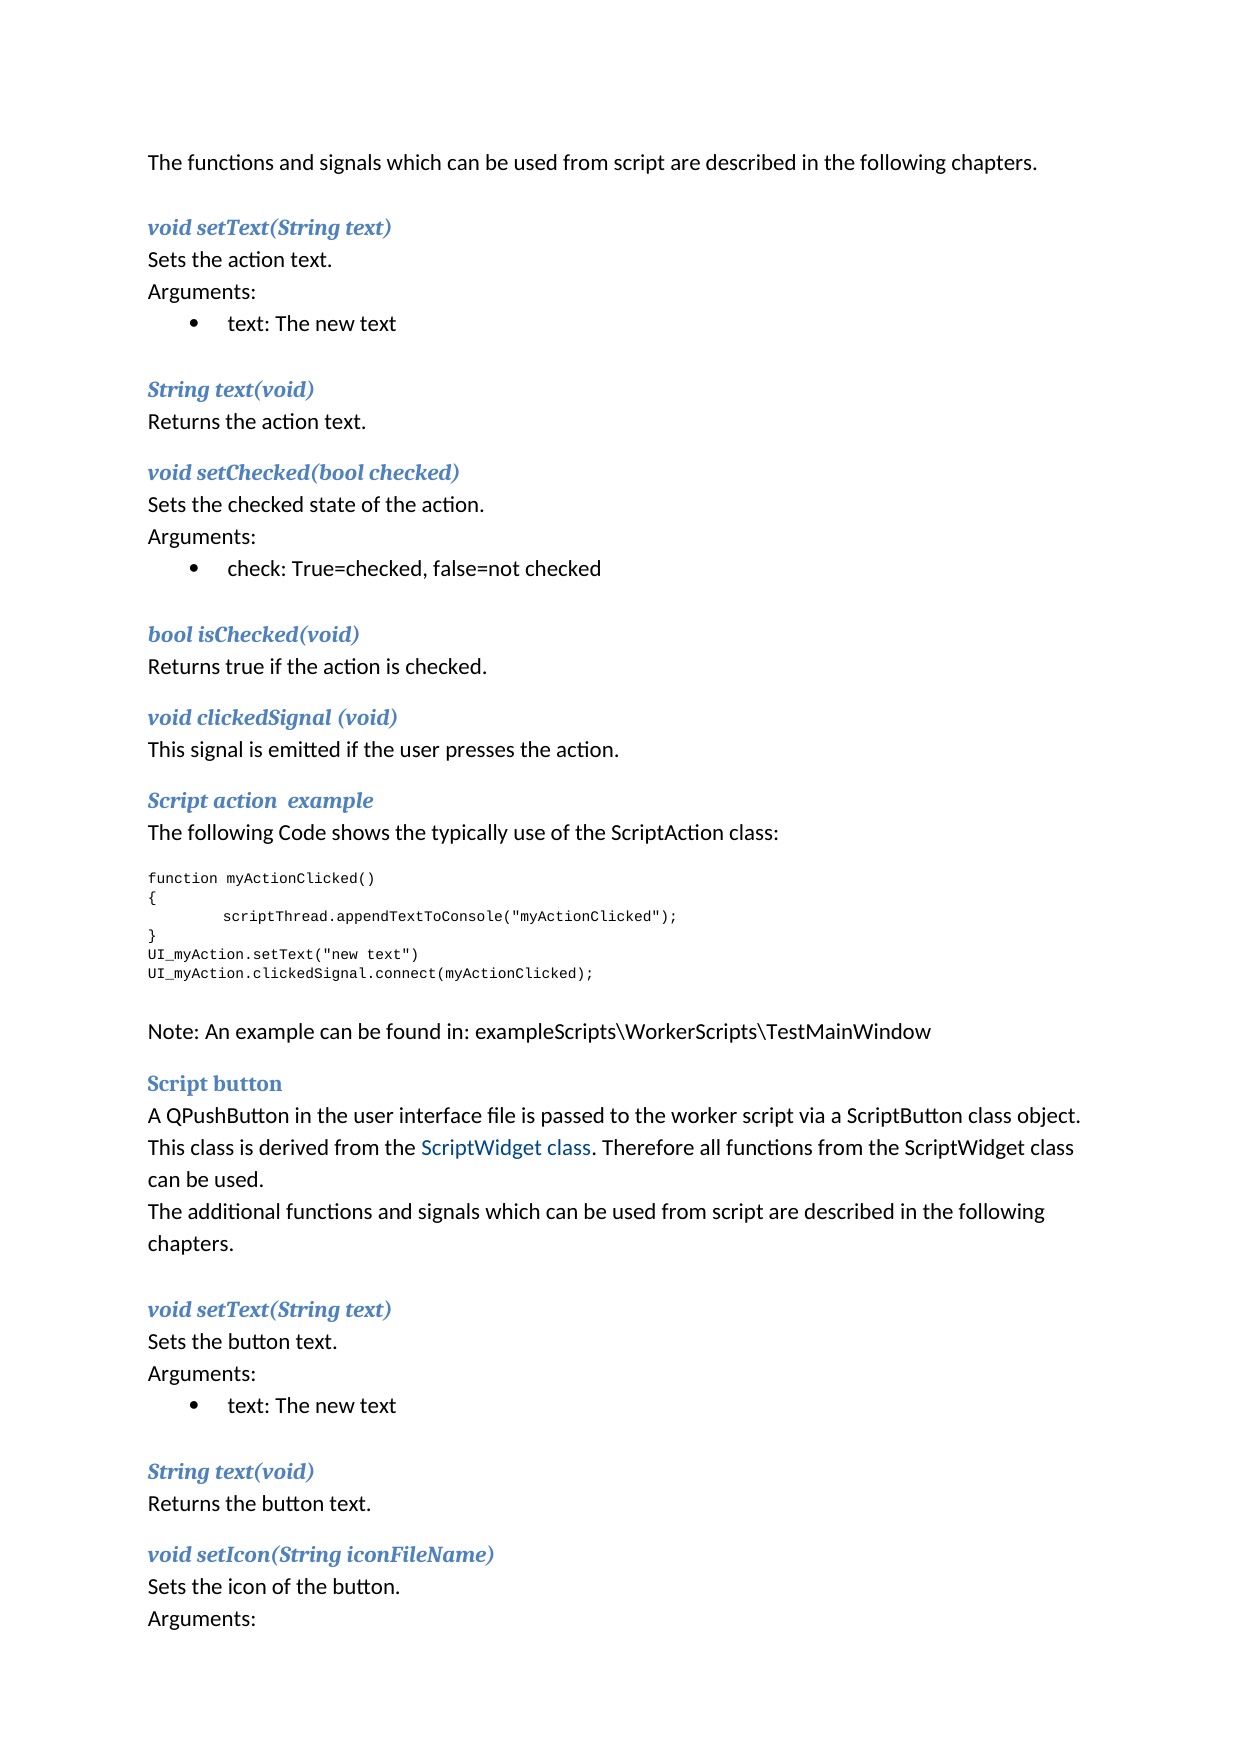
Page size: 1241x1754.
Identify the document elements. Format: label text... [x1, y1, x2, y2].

subtitle void setText(String text) [148, 215, 1093, 241]
text UI_myAction.clickedSignal.connect(myActionClicked); [148, 966, 1093, 983]
list text: The new text [190, 1391, 1093, 1419]
list check: True=checked, false=not checked [190, 554, 1093, 583]
text Note: An example can be found in: exampleScripts\WorkerScripts\TestMainWindow [148, 1017, 1093, 1046]
text The following Code shows the typically use of the ScriptAction class: [148, 818, 1093, 847]
text { [148, 891, 1093, 907]
text This class is derived from the ScriptWidget class. Therefore all functions from the ScriptWidget class can be used. [148, 1133, 1093, 1193]
text Sets the checked state of the action. [148, 490, 1093, 518]
subtitle Script button [148, 1071, 1093, 1097]
list text: The new text [190, 309, 1093, 337]
text scriptThread.appendTextToConsole("myActionClicked"); [148, 909, 1093, 926]
subtitle String text(void) [148, 377, 1093, 403]
text Arguments: [148, 522, 1093, 550]
subtitle Script action example [148, 788, 1093, 815]
text Arguments: [148, 1359, 1093, 1387]
text Arguments: [148, 1604, 1093, 1632]
text A QPushButton in the user interface file is passed to the worker script via a ScriptButton class object. [148, 1101, 1093, 1129]
text This signal is emitted if the user presses the action. [148, 735, 1093, 763]
subtitle void setText(String text) [148, 1297, 1093, 1323]
text The functions and signals which can be used from script are described in the following chapters. [148, 148, 1093, 176]
text The additional functions and signals which can be used from script are described in the following chapters. [148, 1197, 1093, 1257]
subtitle void setChecked(bool checked) [148, 460, 1093, 486]
subtitle void setIcon(String iconFileName) [148, 1542, 1093, 1568]
text UI_myAction.setText("new text") [148, 947, 1093, 964]
text } [148, 928, 1093, 945]
subtitle String text(void) [148, 1459, 1093, 1485]
text function myActionClicked() [148, 872, 1093, 888]
text Sets the button text. [148, 1327, 1093, 1355]
text Returns the action text. [148, 407, 1093, 435]
text Sets the icon of the button. [148, 1572, 1093, 1600]
subtitle bool isChecked(void) [148, 622, 1093, 648]
text Sets the action text. [148, 245, 1093, 273]
text Returns true if the action is checked. [148, 652, 1093, 680]
subtitle void clickedSignal (void) [148, 705, 1093, 731]
text Returns the button text. [148, 1489, 1093, 1517]
text Arguments: [148, 277, 1093, 305]
